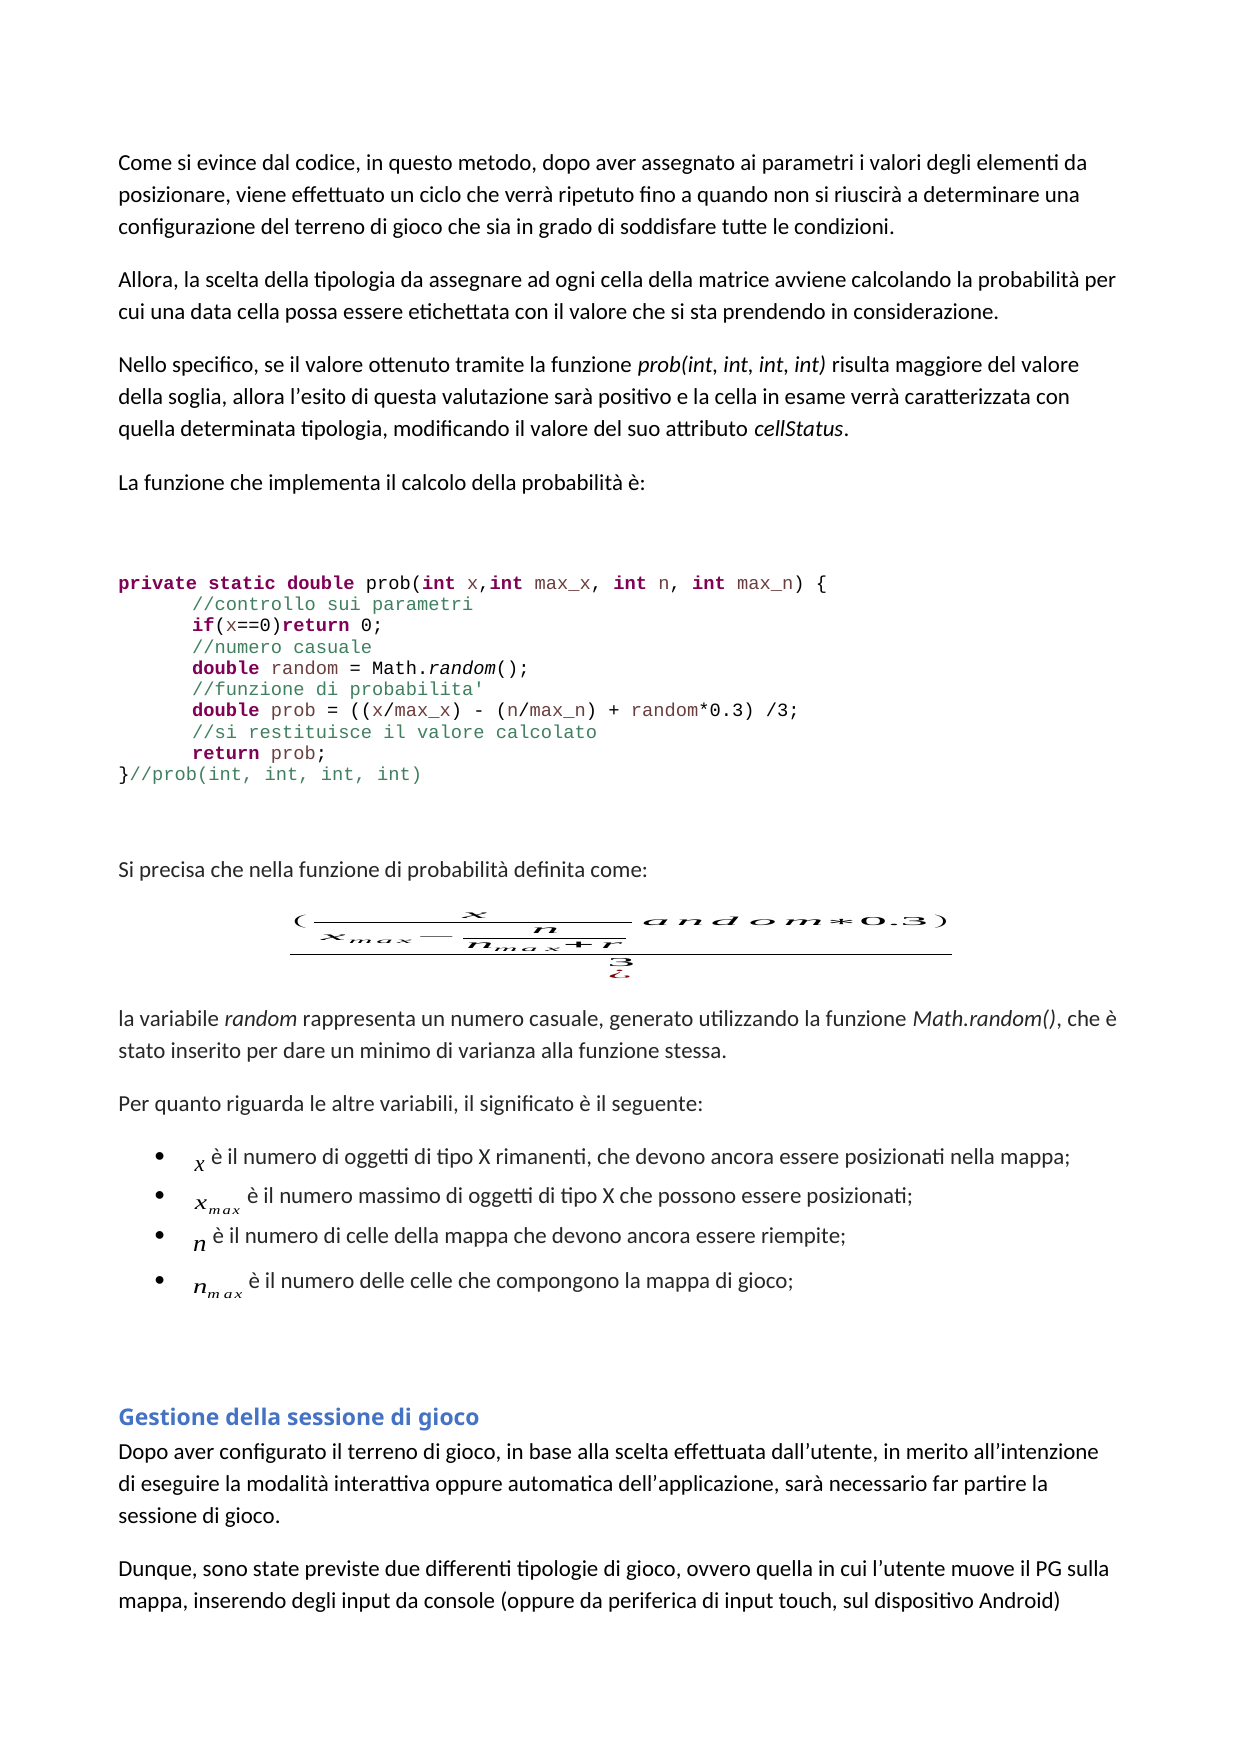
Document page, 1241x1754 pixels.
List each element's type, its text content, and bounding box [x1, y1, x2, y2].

text Come si evince dal codice, in questo metodo, dopo aver assegnato ai parametri i valori degli elementi da posizionare, viene effettuato un ciclo che verrà ripetuto fino a quando non si riuscirà a determinare una configurazione del terreno di gioco che sia in grado di soddisfare tutte le condizioni. [118, 148, 1122, 240]
text //funzione di probabilita' [118, 680, 1122, 701]
text Per quanto riguarda le altre variabili, il significato è il seguente: [118, 1089, 1122, 1117]
list è il numero di oggetti di tipo X rimanenti, che devono ancora essere posizionati nella mappa; [156, 1142, 1122, 1177]
list è il numero delle celle che compongono la mappa di gioco; [156, 1261, 1122, 1301]
text Nello specifico, se il valore ottenuto tramite la funzione prob(int, int, int, int) risulta maggiore del valore della soglia, allora l’esito di questa valutazione sarà positivo e la cella in esame verrà caratterizzata con quella determinata tipologia, modificando il valore del suo attributo cellStatus. [118, 350, 1122, 443]
text Dopo aver configurato il terreno di gioco, in base alla scelta effettuata dall’utente, in merito all’intenzione di eseguire la modalità interattiva oppure automatica dell’applicazione, sarà necessario far partire la sessione di gioco. [118, 1437, 1122, 1529]
text //controllo sui parametri [118, 595, 1122, 616]
text }//prob(int, int, int, int) [118, 765, 1122, 786]
text la variabile random rappresenta un numero casuale, generato utilizzando la funzione Math.random(), che è stato inserito per dare un minimo di varianza alla funzione stessa. [118, 1004, 1122, 1064]
text Si precisa che nella funzione di probabilità definita come: [118, 855, 1122, 883]
text //numero casuale [118, 637, 1122, 659]
text La funzione che implementa il calcolo della probabilità è: [118, 468, 1122, 496]
text Allora, la scelta della tipologia da assegnare ad ogni cella della matrice avviene calcolando la probabilità per cui una data cella possa essere etichettata con il valore che si sta prendendo in considerazione. [118, 265, 1122, 325]
text double random = Math.random(); [118, 659, 1122, 680]
text if(x==0)return 0; [118, 616, 1122, 637]
text double prob = ((x/max_x) - (n/max_n) + random*0.3) /3; [118, 701, 1122, 722]
list è il numero massimo di oggetti di tipo X che possono essere posizionati; [156, 1182, 1122, 1217]
text Dunque, sono state previste due differenti tipologie di gioco, ovvero quella in cui l’utente muove il PG sulla mappa, inserendo degli input da console (oppure da periferica di input touch, sul dispositivo Android) [118, 1554, 1122, 1615]
subtitle Gestione della sessione di gioco [118, 1401, 1122, 1432]
text private static double prob(int x,int max_x, int n, int max_n) { [118, 574, 1122, 595]
list è il numero di celle della mappa che devono ancora essere riempite; [156, 1221, 1122, 1257]
text return prob; [118, 744, 1122, 765]
text //si restituisce il valore calcolato [118, 722, 1122, 744]
